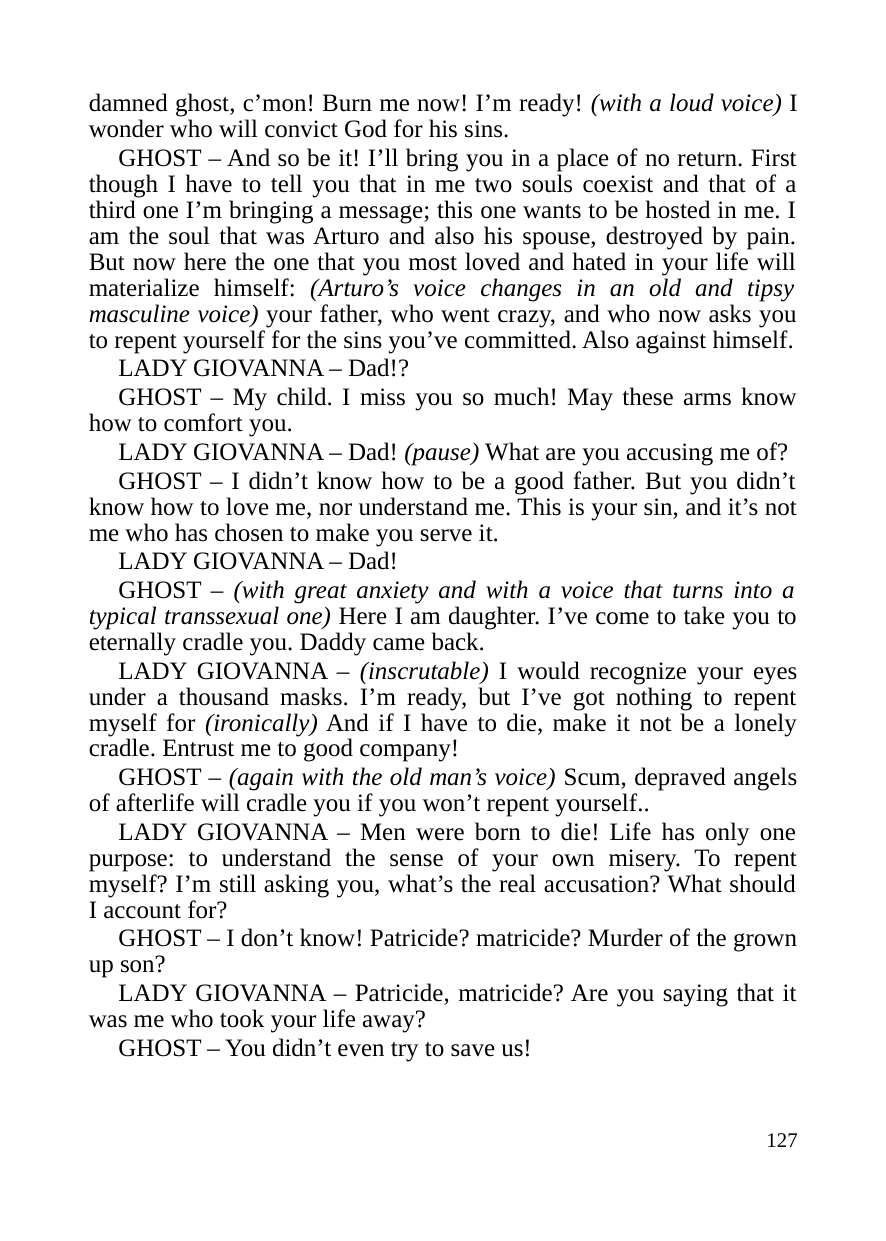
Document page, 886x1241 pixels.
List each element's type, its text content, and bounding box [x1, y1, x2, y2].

text damned ghost, c’mon! Burn me now! I’m ready! (with a loud voice) I wonder who will convict God for his sins. [88, 88, 797, 143]
text LADY GIOVANNA – Dad!? [88, 353, 797, 382]
text LADY GIOVANNA – Men were born to die! Life has only one purpose: to understand the sense of your own misery. To repent myself? I’m still asking you, what’s the real accusation? What should I account for? [88, 817, 797, 923]
text LADY GIOVANNA – Patricide, matricide? Are you saying that it was me who took your life away? [88, 978, 797, 1033]
text LADY GIOVANNA – (inscrutable) I would recognize your eyes under a thousand masks. I’m ready, but I’ve got nothing to repent myself for (ironically) And if I have to die, make it not be a lonely cradle. Entrust me to good company! [88, 656, 797, 762]
text LADY GIOVANNA – Dad! (pause) What are you accusing me of? [88, 437, 797, 466]
text GHOST – (with great anxiety and with a voice that turns into a typical transsexual one) Here I am daughter. I’ve come to take you to eternally cradle you. Daddy came back. [88, 575, 797, 656]
text GHOST – My child. I miss you so much! May these arms know how to comfort you. [88, 382, 797, 437]
text LADY GIOVANNA – Dad! [88, 546, 797, 575]
text GHOST – And so be it! I’ll bring you in a place of no return. First though I have to tell you that in me two souls coexist and that of a third one I’m bringing a message; this one wants to be hosted in me. I am the soul that was Arturo and also his spouse, destroyed by pain. But now here the one that you most loved and hated in your life will materialize himself: (Arturo’s voice changes in an old and tipsy masculine voice) your father, who went crazy, and who now asks you to repent yourself for the sins you’ve committed. Also against himself. [88, 143, 797, 353]
text GHOST – (again with the old man’s voice) Scum, depraved angels of afterlife will cradle you if you won’t repent yourself.. [88, 762, 797, 817]
text GHOST – I don’t know! Patricide? matricide? Murder of the grown up son? [88, 923, 797, 978]
text GHOST – You didn’t even try to save us! [88, 1033, 797, 1062]
text GHOST – I didn’t know how to be a good father. But you didn’t know how to love me, nor understand me. This is your sin, and it’s not me who has chosen to make you serve it. [88, 466, 797, 546]
